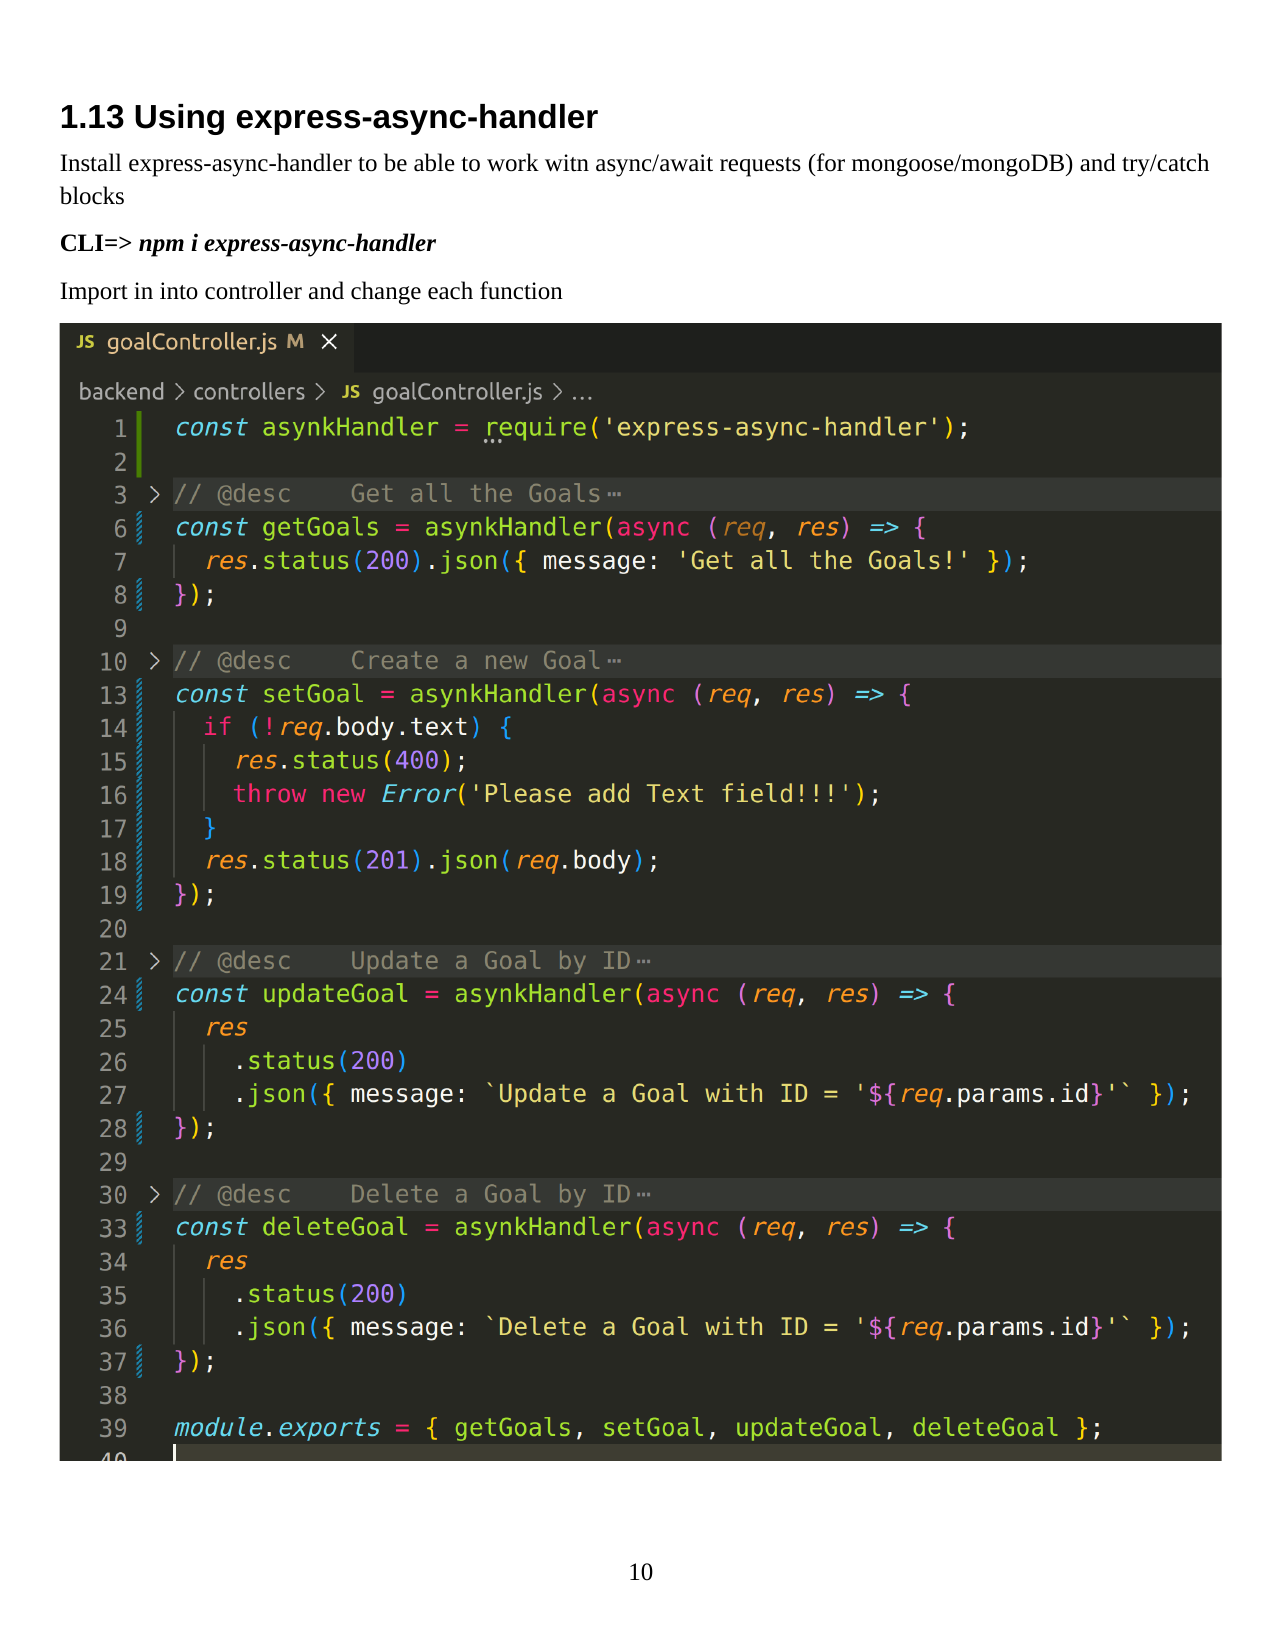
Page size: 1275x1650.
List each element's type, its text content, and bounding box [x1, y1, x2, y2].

picture [59, 323, 1222, 1461]
text Import in into controller and change each function [59, 276, 1222, 305]
text Install express-async-handler to be able to work witn async/await requests (for mongoose/mongoDB) and try/catch blocks [59, 148, 1222, 210]
subtitle 1.13 Using express-async-handler [59, 97, 1222, 135]
text CLI=> npm i express-async-handler [59, 228, 1222, 257]
